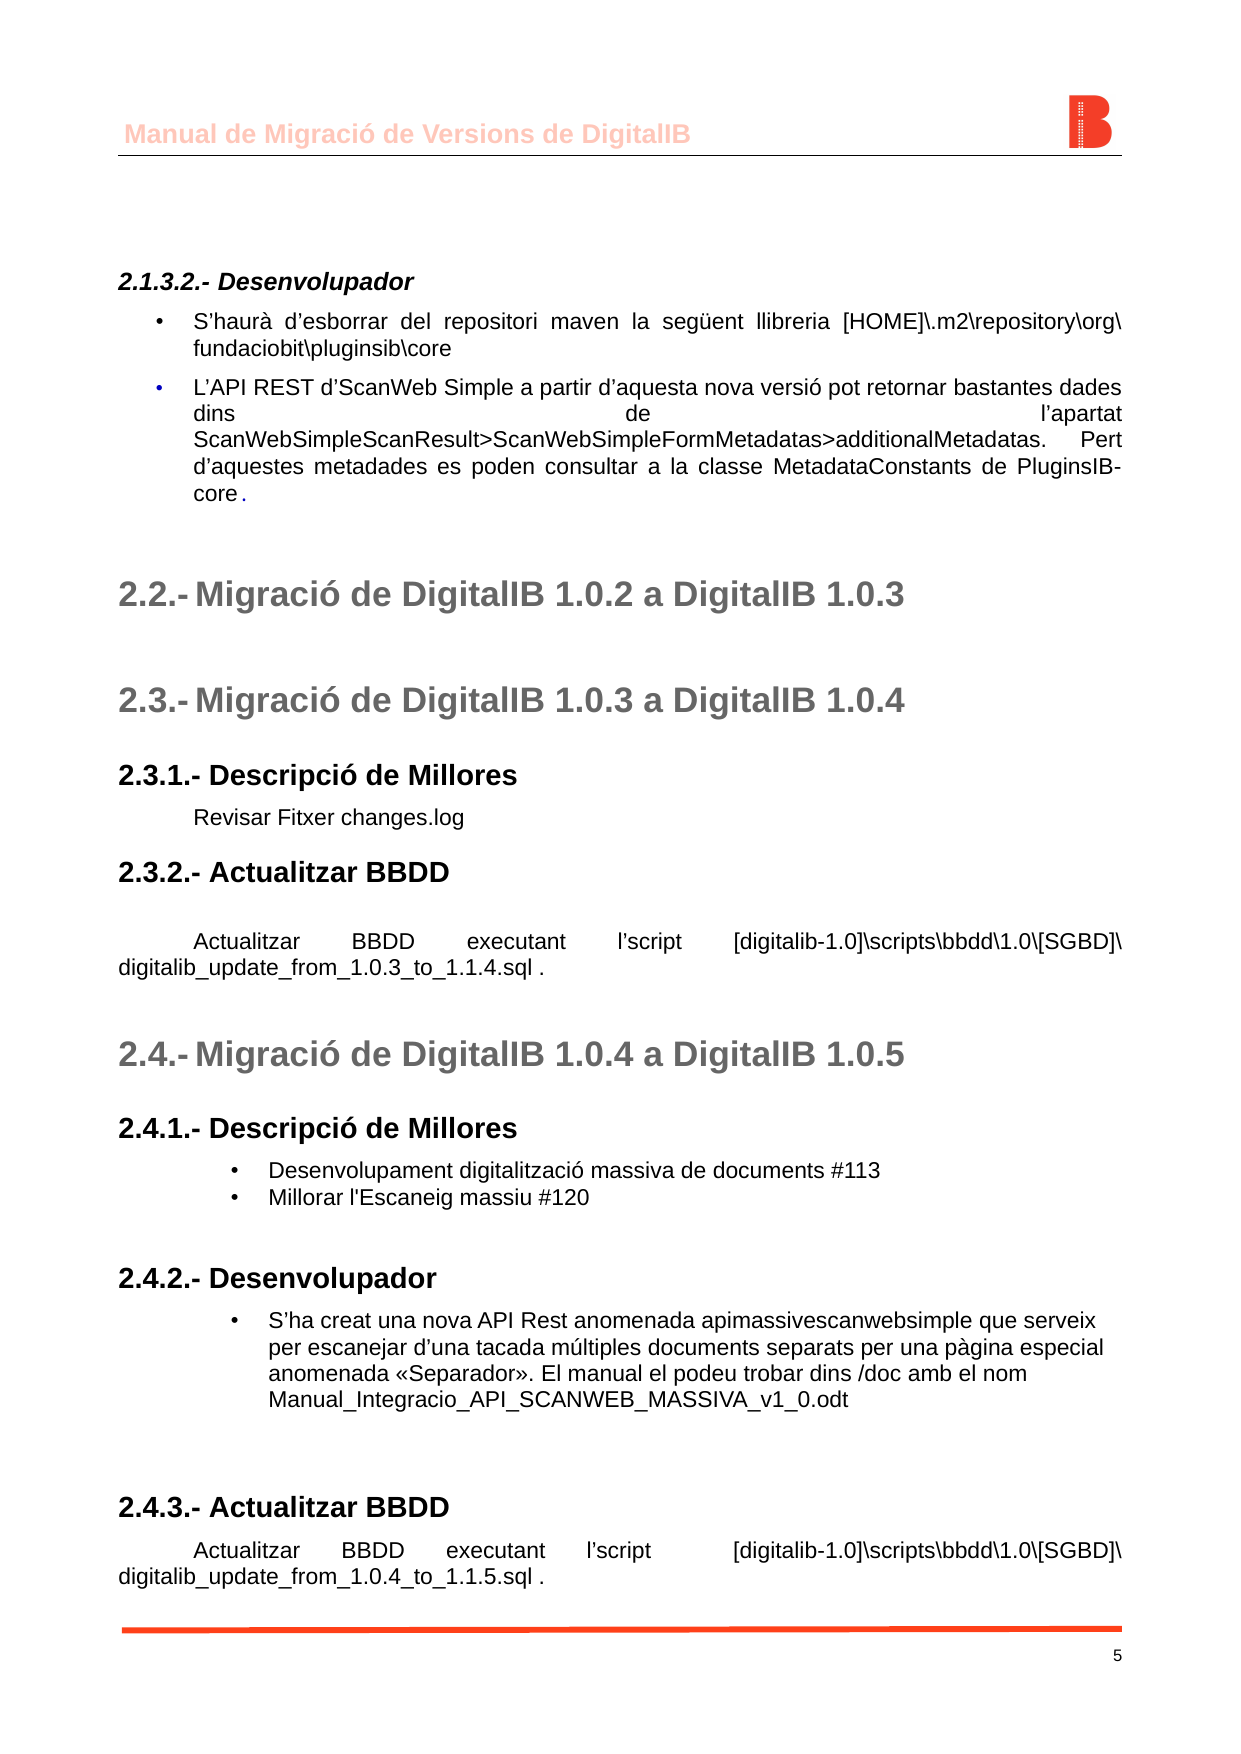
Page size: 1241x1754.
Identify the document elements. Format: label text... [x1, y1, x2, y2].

subtitle Desenvolupador [118, 267, 1122, 296]
subtitle Migració de DigitalIB 1.0.3 a DigitalIB 1.0.4 [118, 679, 1122, 720]
subtitle Desenvolupador [118, 1261, 1122, 1295]
list S’haurà d’esborrar del repositori maven la següent llibreria [HOME]\.m2\repository\org\fundaciobit\pluginsib\core [156, 308, 1122, 361]
text Actualitzar BBDD executant l’script [digitalib-1.0]\scripts\bbdd\1.0\[SGBD]\digitalib_update_from_1.0.4_to_1.1.5.sql . [118, 1537, 1122, 1589]
subtitle Migració de DigitalIB 1.0.2 a DigitalIB 1.0.3 [118, 573, 1122, 614]
list Desenvolupament digitalització massiva de documents #113 [231, 1157, 1122, 1184]
subtitle Actualitzar BBDD [118, 1491, 1122, 1524]
list L’API REST d’ScanWeb Simple a partir d’aquesta nova versió pot retornar bastantes dades dins de l’apartat ScanWebSimpleScanResult>ScanWebSimpleFormMetadatas>additionalMetadatas. Pert d’aquestes metadades es poden consultar a la classe MetadataConstants de PluginsIB-core. [156, 373, 1122, 507]
picture [1063, 94, 1117, 150]
subtitle Descripció de Millores [118, 758, 1122, 791]
subtitle Actualitzar BBDD [118, 855, 1122, 889]
text Actualitzar BBDD executant l’script [digitalib-1.0]\scripts\bbdd\1.0\[SGBD]\digitalib_update_from_1.0.3_to_1.1.4.sql . [118, 928, 1122, 980]
subtitle Descripció de Millores [118, 1111, 1122, 1145]
text Revisar Fitxer changes.log [118, 804, 1122, 830]
subtitle Migració de DigitalIB 1.0.4 a DigitalIB 1.0.5 [118, 1033, 1122, 1074]
list Millorar l'Escaneig massiu #120 [231, 1184, 1122, 1210]
list S’ha creat una nova API Rest anomenada apimassivescanwebsimple que serveix per escanejar d’una tacada múltiples documents separats per una pàgina especial anomenada «Separador». El manual el podeu trobar dins /doc amb el nom Manual_Integracio_API_SCANWEB_MASSIVA_v1_0.odt [231, 1307, 1122, 1413]
